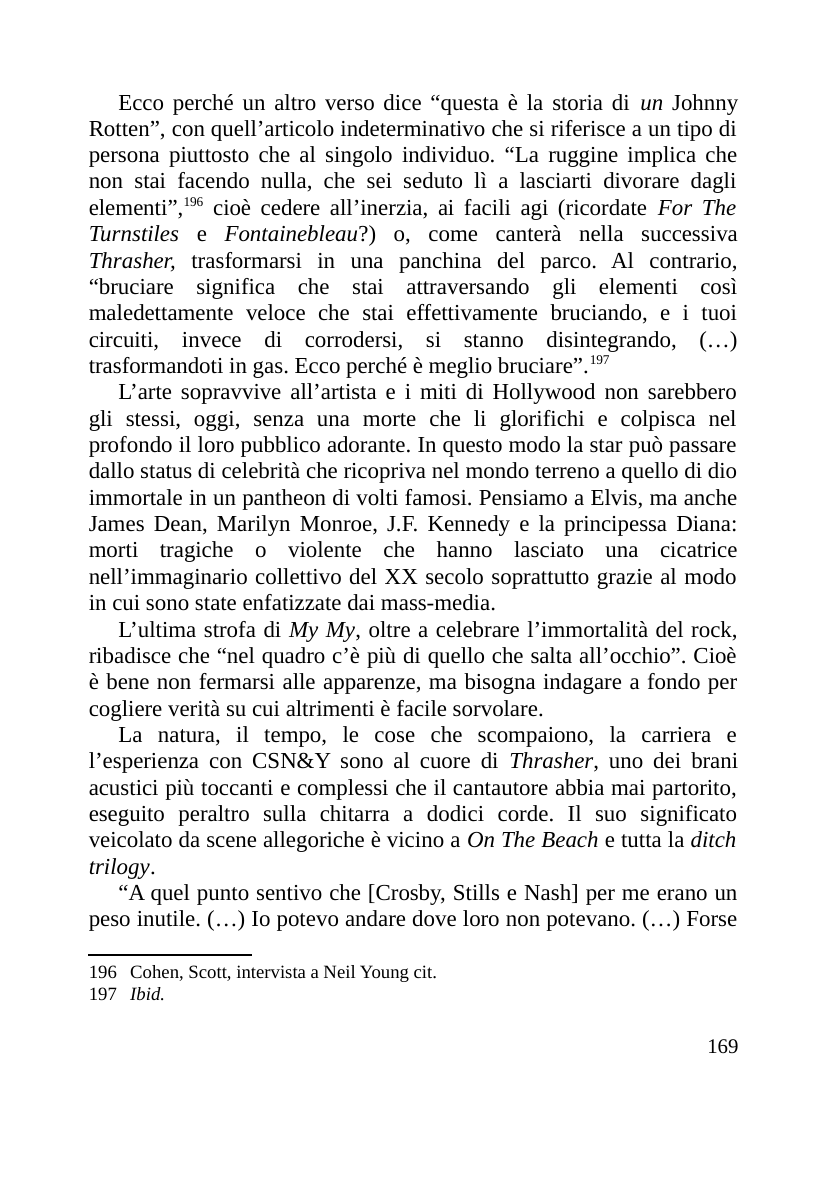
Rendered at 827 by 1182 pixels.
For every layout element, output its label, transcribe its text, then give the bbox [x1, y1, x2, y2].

text Ecco perché un altro verso dice “questa è la storia di un Johnny Rotten”, con quell’articolo indeterminativo che si riferisce a un tipo di persona piuttosto che al singolo individuo. “La ruggine implica che non stai facendo nulla, che sei seduto lì a lasciarti divorare dagli elementi”, cioè cedere all’inerzia, ai facili agi (ricordate For The Turnstiles e Fontainebleau?) o, come canterà nella successiva Thrasher, trasformarsi in una panchina del parco. Al contrario, “bruciare significa che stai attraversando gli elementi così maledettamente veloce che stai effettivamente bruciando, e i tuoi circuiti, invece di corrodersi, si stanno disintegrando, (…) trasformandoti in gas. Ecco perché è meglio bruciare”. [88, 88, 738, 378]
text Ibid. [88, 982, 738, 1004]
text Cohen, Scott, intervista a Neil Young cit. [88, 961, 738, 982]
text L’ultima strofa di My My, oltre a celebrare l’immortalità del rock, ribadisce che “nel quadro c’è più di quello che salta all’occhio”. Cioè è bene non fermarsi alle apparenze, ma bisogna indagare a fondo per cogliere verità su cui altrimenti è facile sorvolare. [88, 616, 738, 721]
text La natura, il tempo, le cose che scompaiono, la carriera e l’esperienza con CSN&Y sono al cuore di Thrasher, uno dei brani acustici più toccanti e complessi che il cantautore abbia mai partorito, eseguito peraltro sulla chitarra a dodici corde. Il suo significato veicolato da scene allegoriche è vicino a On The Beach e tutta la ditch trilogy. [88, 721, 738, 879]
text L’arte sopravvive all’artista e i miti di Hollywood non sarebbero gli stessi, oggi, senza una morte che li glorifichi e colpisca nel profondo il loro pubblico adorante. In questo modo la star può passare dallo status di celebrità che ricopriva nel mondo terreno a quello di dio immortale in un pantheon di volti famosi. Pensiamo a Elvis, ma anche James Dean, Marilyn Monroe, J.F. Kennedy e la principessa Diana: morti tragiche o violente che hanno lasciato una cicatrice nell’immaginario collettivo del XX secolo soprattutto grazie al modo in cui sono state enfatizzate dai mass-media. [88, 378, 738, 616]
text “A quel punto sentivo che [Crosby, Stills e Nash] per me erano un peso inutile. (…) Io potevo andare dove loro non potevano. (…) Forse [88, 879, 738, 932]
